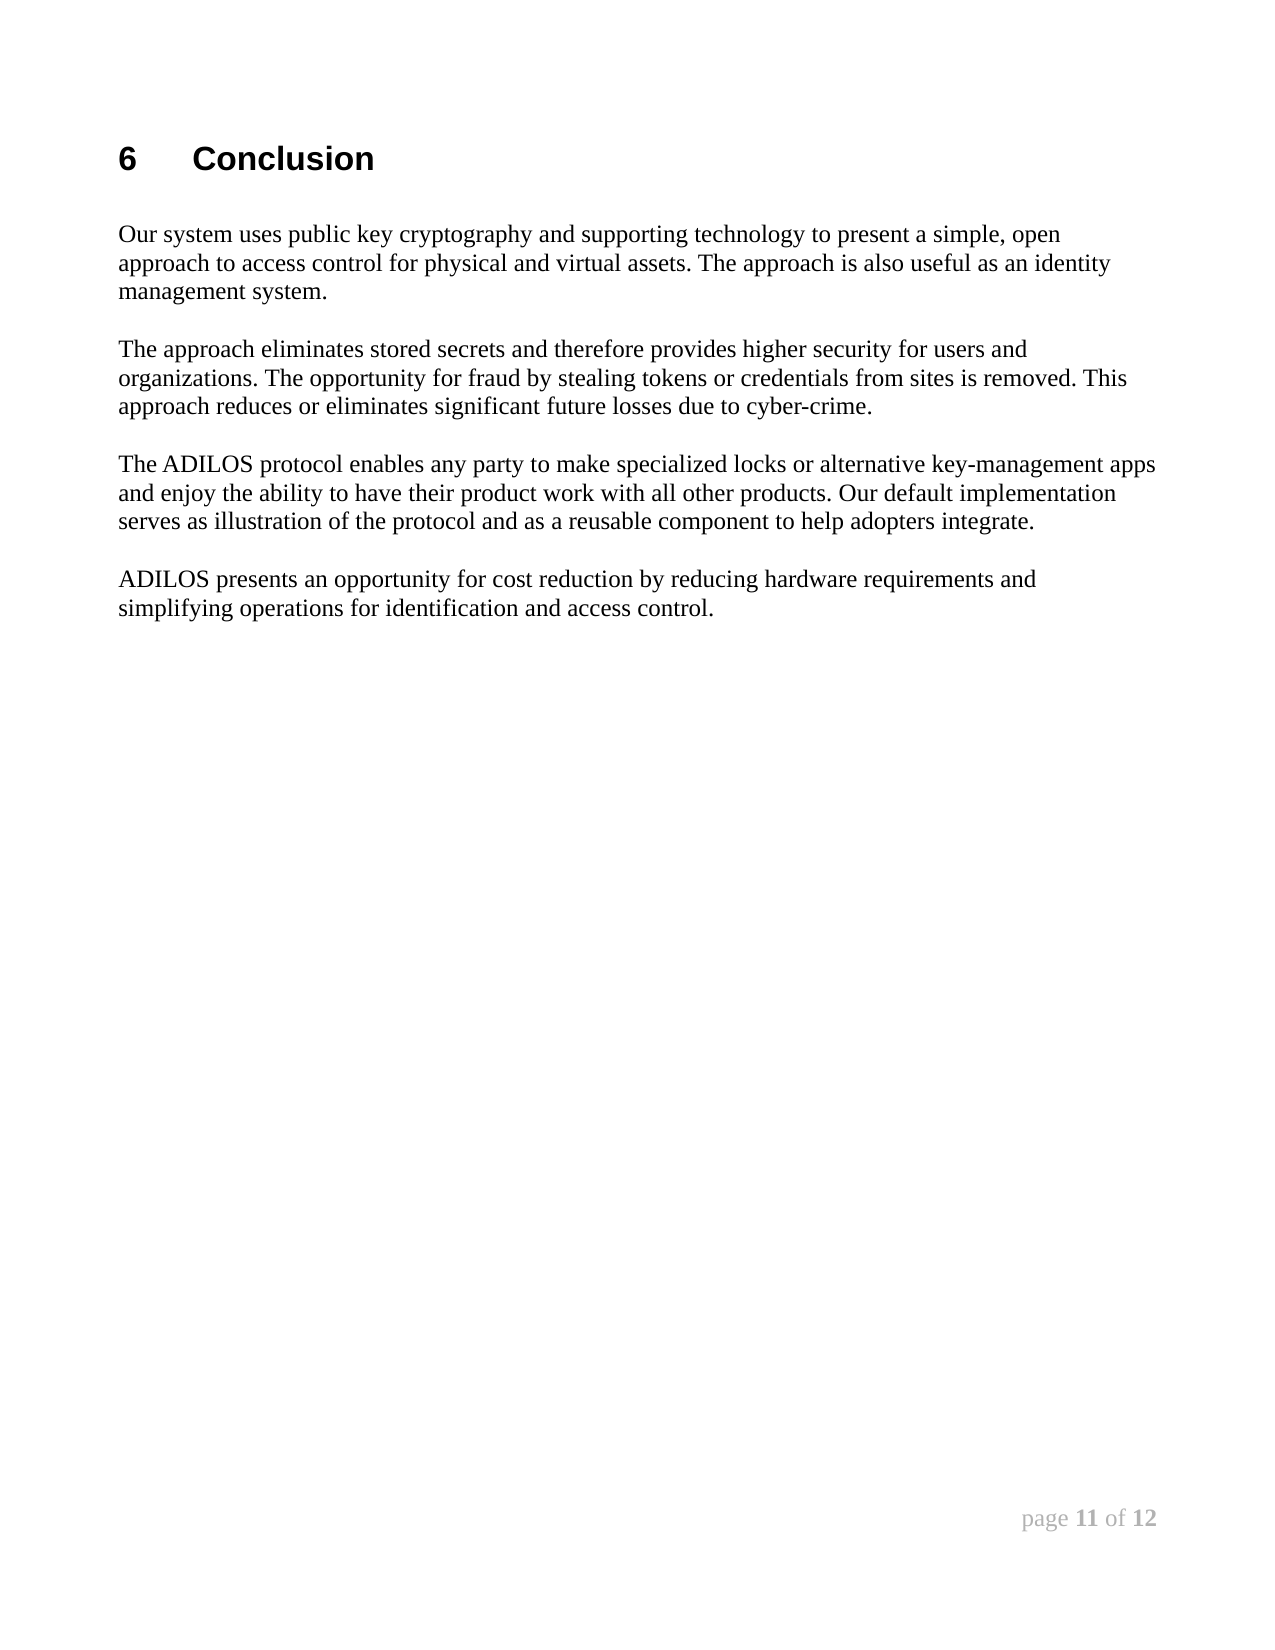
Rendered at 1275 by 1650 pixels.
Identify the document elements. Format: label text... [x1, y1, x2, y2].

text The ADILOS protocol enables any party to make specialized locks or alternative key-management apps and enjoy the ability to have their product work with all other products. Our default implementation serves as illustration of the protocol and as a reusable component to help adopters integrate. [118, 449, 1157, 535]
text The approach eliminates stored secrets and therefore provides higher security for users and organizations. The opportunity for fraud by stealing tokens or credentials from sites is removed. This approach reduces or eliminates significant future losses due to cyber-crime. [118, 334, 1157, 420]
text ADILOS presents an opportunity for cost reduction by reducing hardware requirements and simplifying operations for identification and access control. [118, 564, 1157, 621]
text Our system uses public key cryptography and supporting technology to present a simple, open approach to access control for physical and virtual assets. The approach is also useful as an identity management system. [118, 219, 1157, 305]
subtitle 6 Conclusion [118, 139, 1157, 178]
